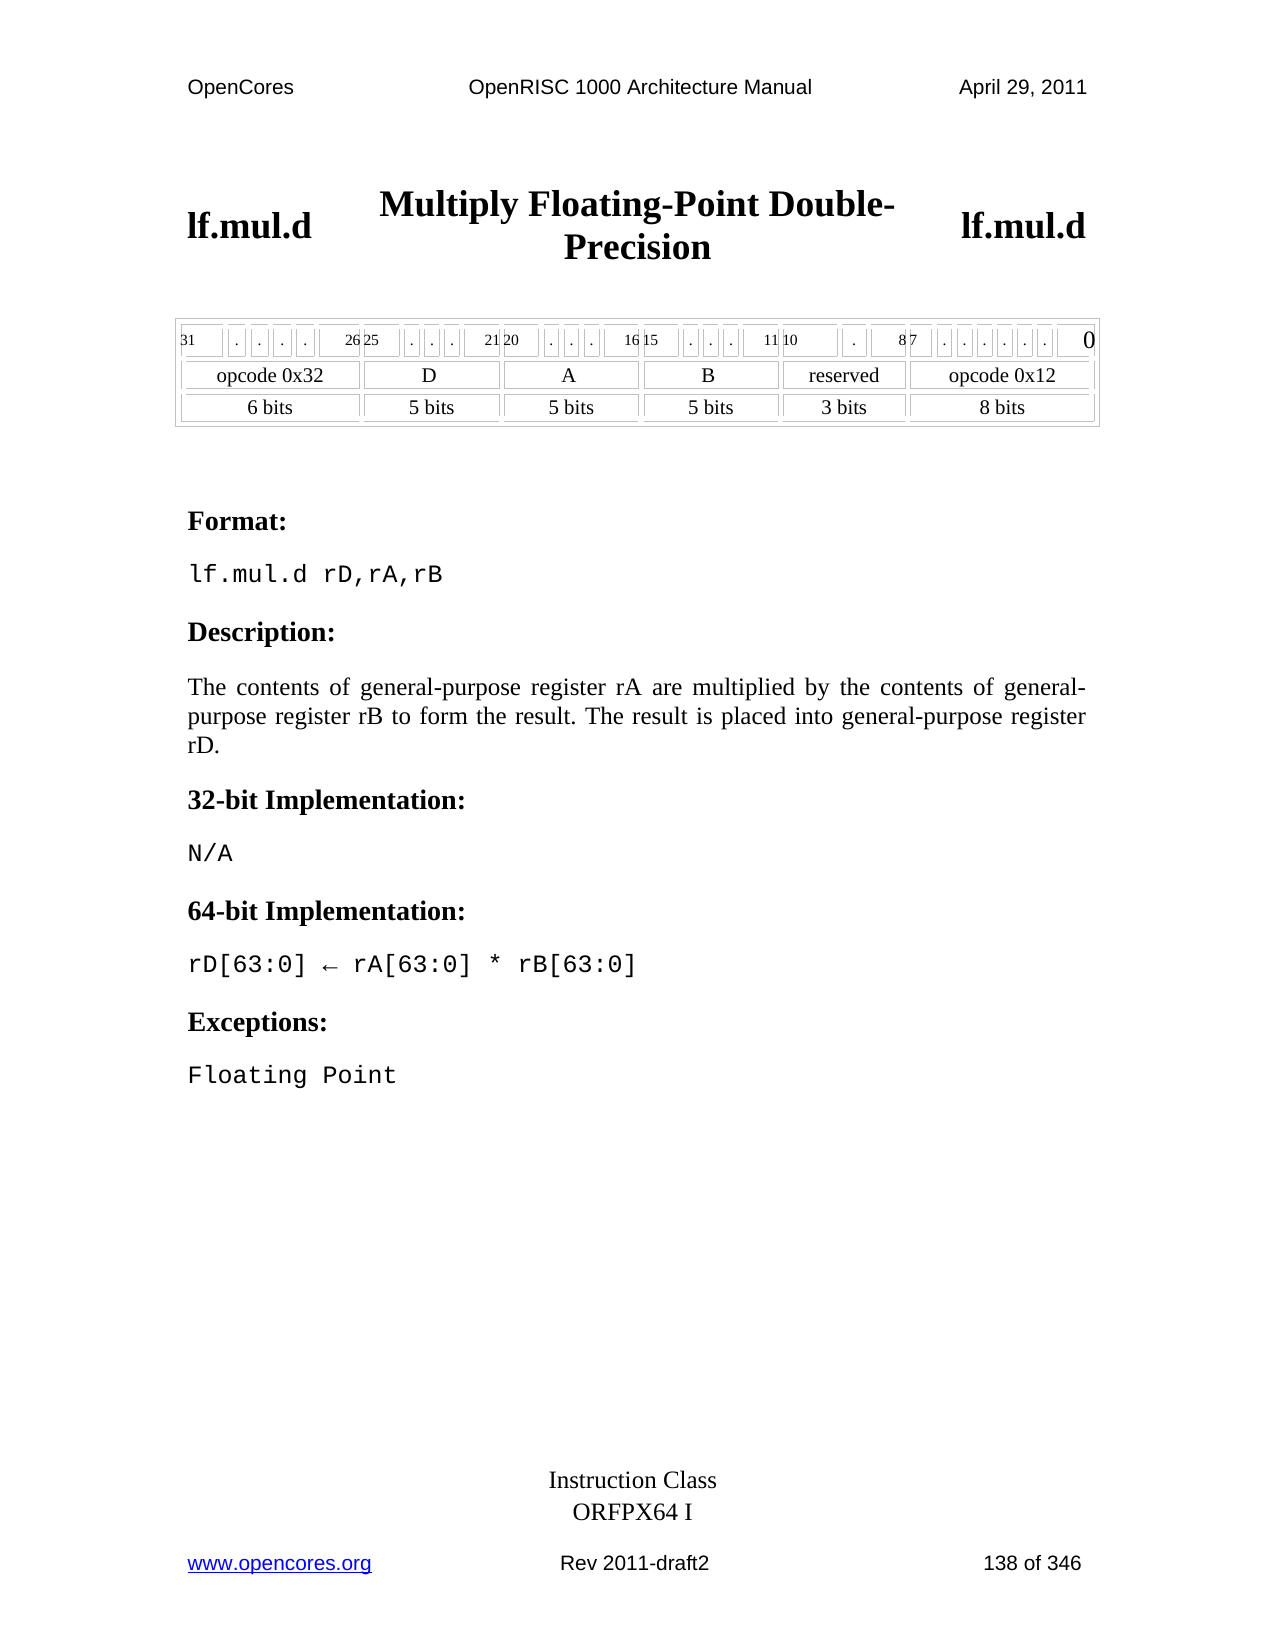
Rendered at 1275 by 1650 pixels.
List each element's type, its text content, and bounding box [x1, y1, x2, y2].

text rD[63:0] ← rA[63:0] * rB[63:0] [187, 952, 1087, 980]
text 64-bit Implementation: [187, 894, 1087, 927]
text The contents of general-purpose register rA are multiplied by the contents of general-purpose register rB to form the result. The result is placed into general-purpose register rD. [187, 672, 1087, 758]
text 32-bit Implementation: [187, 783, 1087, 816]
text Description: [187, 615, 1087, 647]
text Floating Point [187, 1062, 1087, 1091]
text lf.mul.d rD,rA,rB [187, 561, 1087, 590]
text Format: [187, 504, 1087, 536]
text Exceptions: [187, 1005, 1087, 1037]
text N/A [187, 841, 1087, 869]
